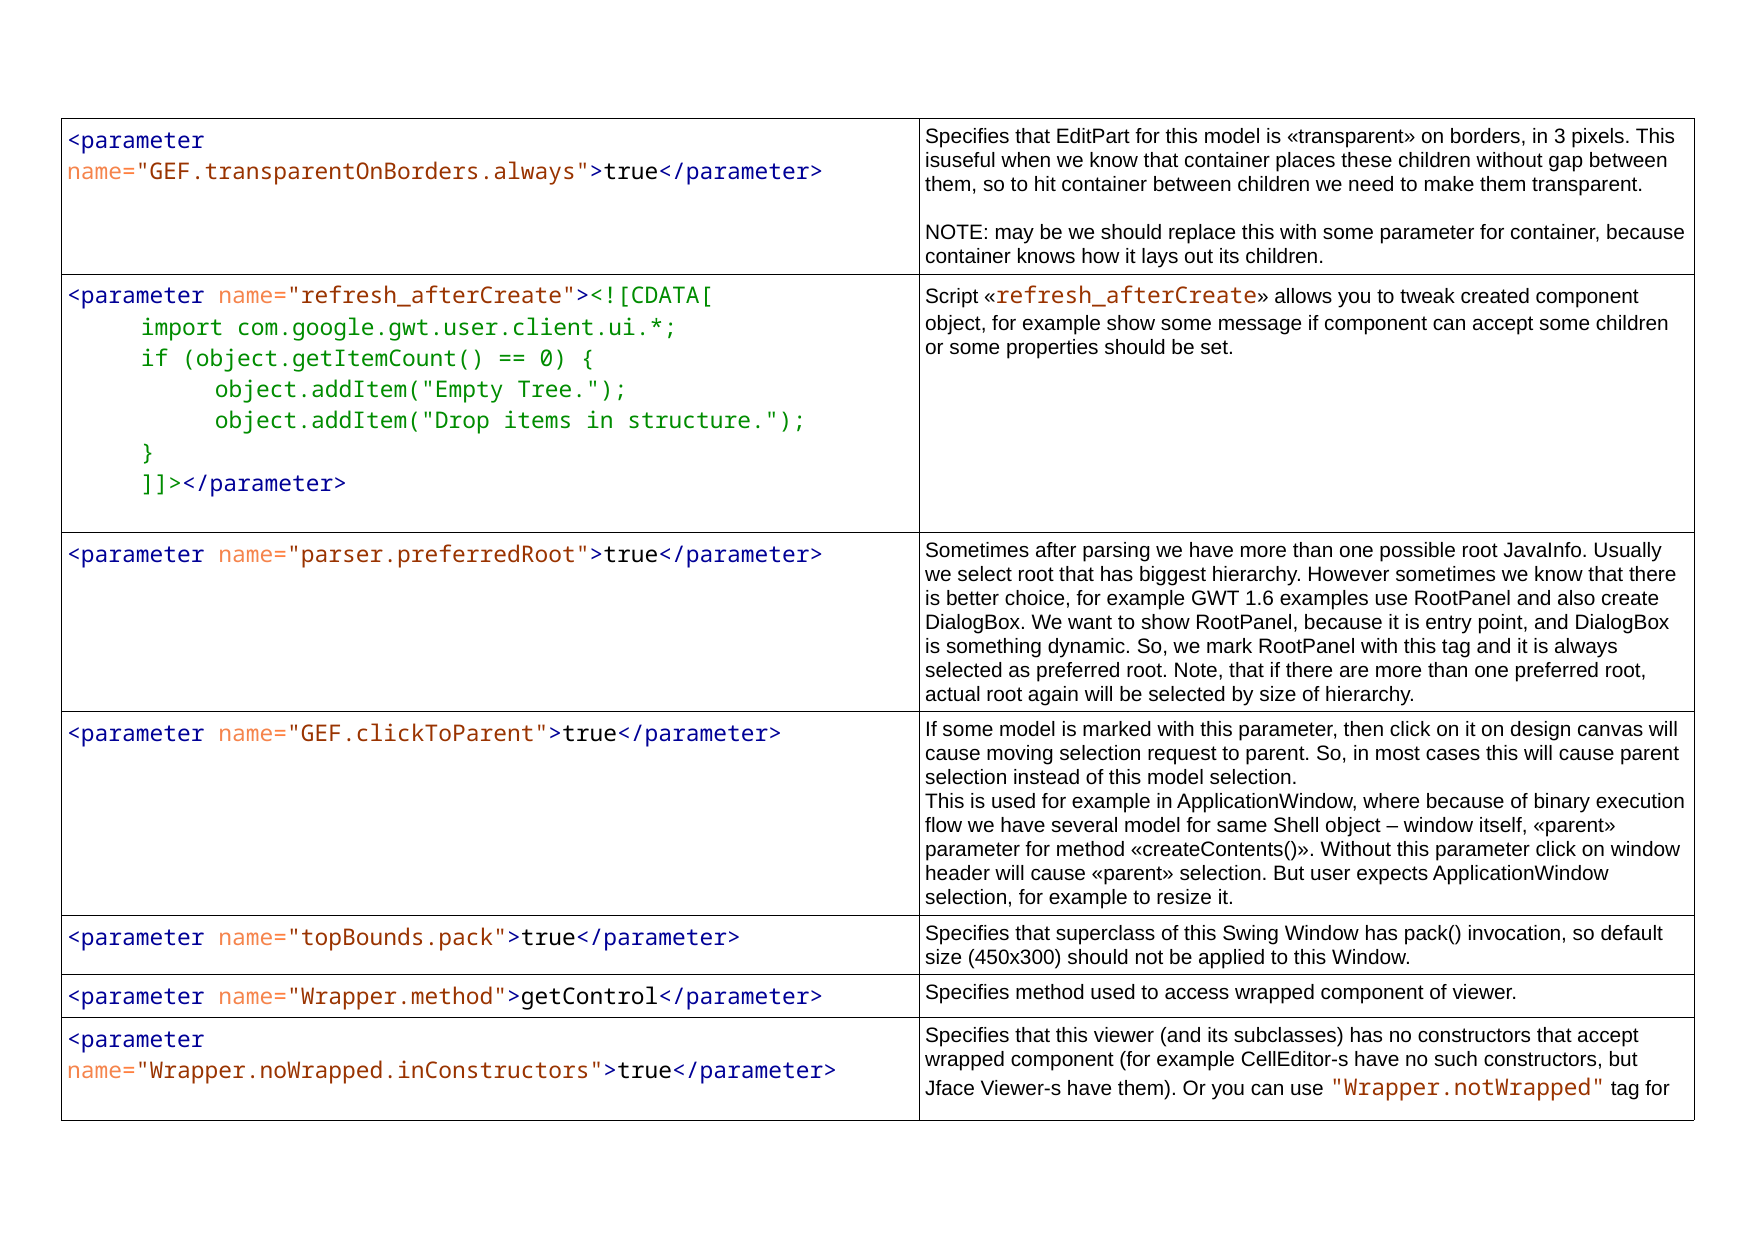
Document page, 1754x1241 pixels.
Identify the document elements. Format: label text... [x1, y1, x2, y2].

table_cell <parameter name="topBounds.pack">true</parameter> [62, 916, 919, 974]
table_cell Specifies method used to access wrapped component of viewer. [920, 975, 1694, 1017]
table_cell <parameter name="GEF.transparentOnBorders.always">true</parameter> [62, 119, 919, 273]
table_cell Specifies that EditPart for this model is «transparent» on borders, in 3 pixels. This isuseful when we know that container places these children without gap between them, so to hit container between children we need to make them transparent. NOTE: may be we should replace this with some parameter for container, because container knows how it lays out its children. [920, 119, 1694, 273]
table_cell <parameter name="refresh_afterCreate"><![CDATA[ import com.google.gwt.user.client.ui.*; if (object.getItemCount() == 0) { object.addItem("Empty Tree."); object.addItem("Drop items in structure."); } ]]></parameter> [62, 275, 919, 532]
table_cell Specifies that superclass of this Swing Window has pack() invocation, so default size (450x300) should not be applied to this Window. [920, 916, 1694, 974]
table_cell <parameter name="Wrapper.noWrapped.inConstructors">true</parameter> [62, 1018, 919, 1119]
table_cell <parameter name="Wrapper.method">getControl</parameter> [62, 975, 919, 1017]
table_cell Script «refresh_afterCreate» allows you to tweak created component object, for example show some message if component can accept some children or some properties should be set. [920, 275, 1694, 532]
table_cell If some model is marked with this parameter, then click on it on design canvas will cause moving selection request to parent. So, in most cases this will cause parent selection instead of this model selection. This is used for example in ApplicationWindow, where because of binary execution flow we have several model for same Shell object – window itself, «parent» parameter for method «createContents()». Without this parameter click on window header will cause «parent» selection. But user expects ApplicationWindow selection, for example to resize it. [920, 712, 1694, 915]
table_cell <parameter name="parser.preferredRoot">true</parameter> [62, 533, 919, 711]
table_cell <parameter name="GEF.clickToParent">true</parameter> [62, 712, 919, 915]
table_cell Sometimes after parsing we have more than one possible root JavaInfo. Usually we select root that has biggest hierarchy. However sometimes we know that there is better choice, for example GWT 1.6 examples use RootPanel and also create DialogBox. We want to show RootPanel, because it is entry point, and DialogBox is something dynamic. So, we mark RootPanel with this tag and it is always selected as preferred root. Note, that if there are more than one preferred root, actual root again will be selected by size of hierarchy. [920, 533, 1694, 711]
table_cell Specifies that this viewer (and its subclasses) has no constructors that accept wrapped component (for example CellEditor-s have no such constructors, but Jface Viewer-s have them). Or you can use "Wrapper.notWrapped" tag for [920, 1018, 1694, 1119]
